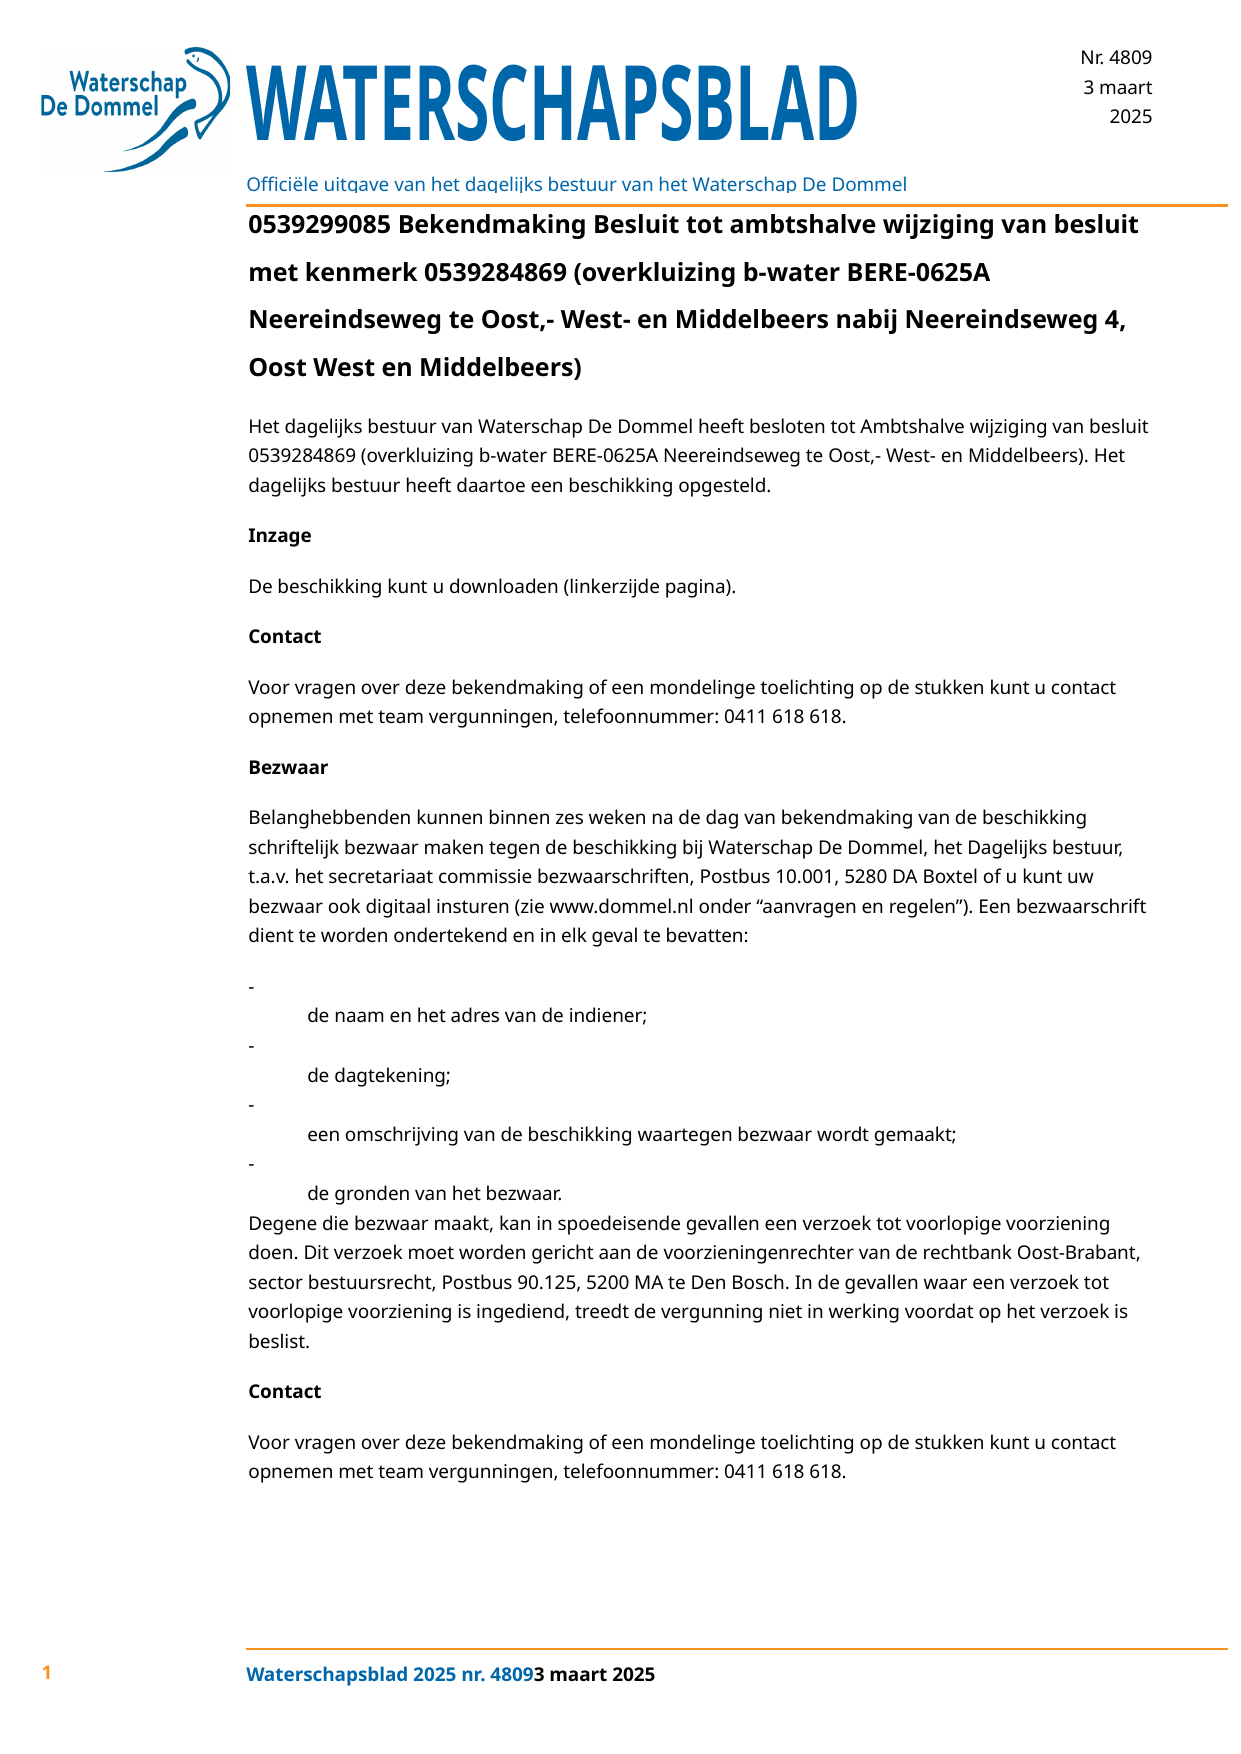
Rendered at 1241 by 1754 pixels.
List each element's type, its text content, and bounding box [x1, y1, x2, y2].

list een omschrijving van de beschikking waartegen bezwaar wordt gemaakt; [248, 1121, 1152, 1147]
list de dagtekening; [248, 1062, 1152, 1088]
picture [204, 47, 231, 76]
list de naam en het adres van de indiener; [248, 1003, 1152, 1028]
text Belanghebbenden kunnen binnen zes weken na de dag van bekendmaking van de beschikking schriftelijk bezwaar maken tegen de beschikking bij Waterschap De Dommel, het Dagelijks bestuur, t.a.v. het secretariaat commissie bezwaarschriften, Postbus 10.001, 5280 DA Boxtel of u kunt uw bezwaar ook digitaal insturen (zie www.dommel.nl onder “aanvragen en regelen”). Een bezwaarschrift dient te worden ondertekend en in elk geval te bevatten: [248, 804, 1152, 948]
text Contact [248, 1378, 1152, 1404]
picture [198, 118, 210, 131]
text Degene die bezwaar maakt, kan in spoedeisende gevallen een verzoek tot voorlopige voorziening doen. Dit verzoek moet worden gericht aan de voorzieningenrechter van de rechtbank Oost-Brabant, sector bestuursrecht, Postbus 90.125, 5200 MA te Den Bosch. In de gevallen waar een verzoek tot voorlopige voorziening is ingediend, treedt de vergunning niet in werking voordat op het verzoek is beslist. [248, 1210, 1152, 1354]
picture [45, 99, 51, 111]
text Het dagelijks bestuur van Waterschap De Dommel heeft besloten tot Ambtshalve wijziging van besluit 0539284869 (overkluizing b-water BERE-0625A Neereindseweg te Oost,- West- en Middelbeers). Het dagelijks bestuur heeft daartoe een beschikking opgesteld. [248, 413, 1152, 498]
text 0539299085 Bekendmaking Besluit tot ambtshalve wijziging van besluit met kenmerk 0539284869 (overkluizing b-water BERE-0625A Neereindseweg te Oost,- West- en Middelbeers nabij Neereindseweg 4, Oost West en Middelbeers) [248, 207, 1152, 384]
text De beschikking kunt u downloaden (linkerzijde pagina). [248, 573, 1152, 599]
text Voor vragen over deze bekendmaking of een mondelinge toelichting op de stukken kunt u contact opnemen met team vergunningen, telefoonnummer: 0411 618 618. [248, 674, 1152, 729]
text Contact [248, 623, 1152, 649]
picture [41, 47, 231, 172]
text Bezwaar [248, 754, 1152, 780]
text Voor vragen over deze bekendmaking of een mondelinge toelichting op de stukken kunt u contact opnemen met team vergunningen, telefoonnummer: 0411 618 618. [248, 1429, 1152, 1484]
text Inzage [248, 523, 1152, 548]
list de gronden van het bezwaar. [248, 1180, 1152, 1206]
